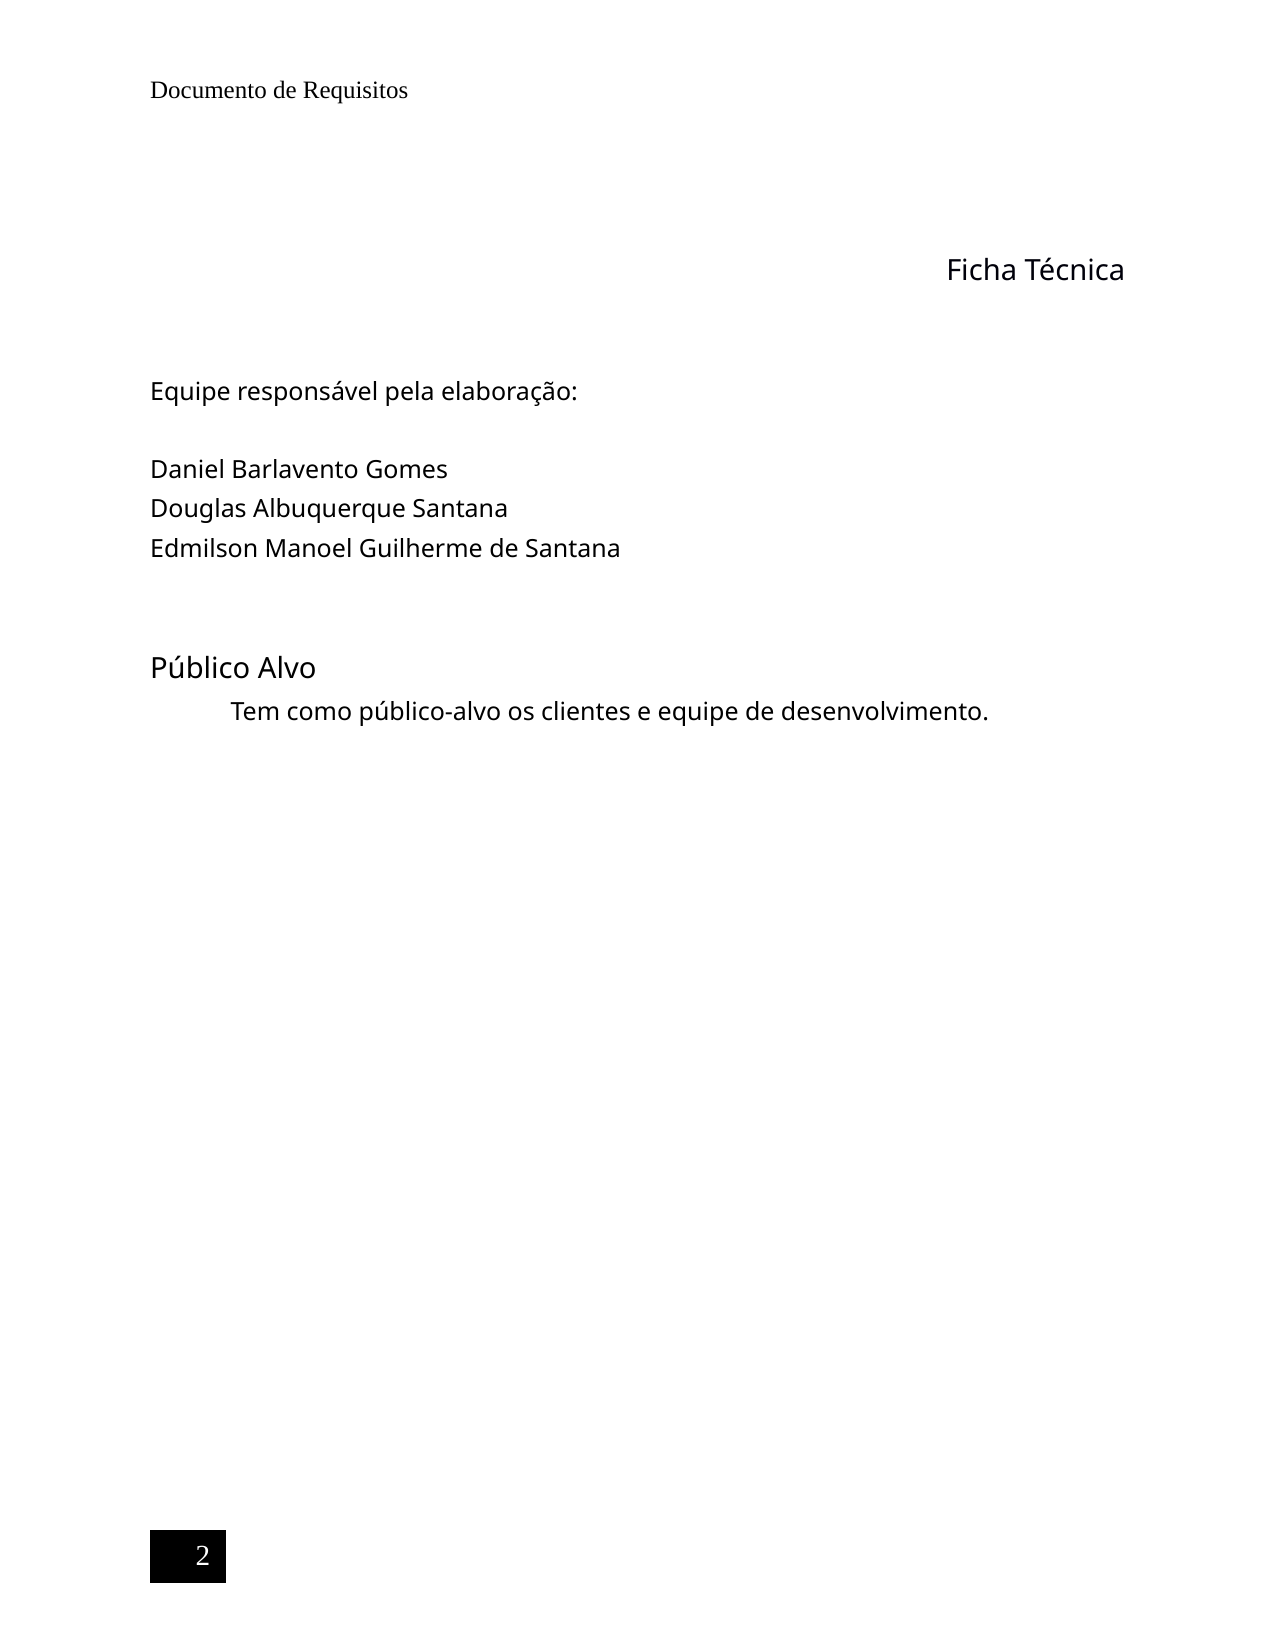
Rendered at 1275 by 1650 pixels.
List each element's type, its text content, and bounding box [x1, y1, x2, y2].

text Daniel Barlavento Gomes [150, 452, 1125, 486]
text Douglas Albuquerque Santana [150, 491, 1125, 525]
text Equipe responsável pela elaboração: [150, 373, 1125, 408]
text Ficha Técnica [150, 249, 1125, 289]
text Público Alvo [150, 648, 1125, 687]
text Edmilson Manoel Guilherme de Santana [150, 530, 1125, 564]
text Tem como público-alvo os clientes e equipe de desenvolvimento. [150, 693, 1125, 727]
